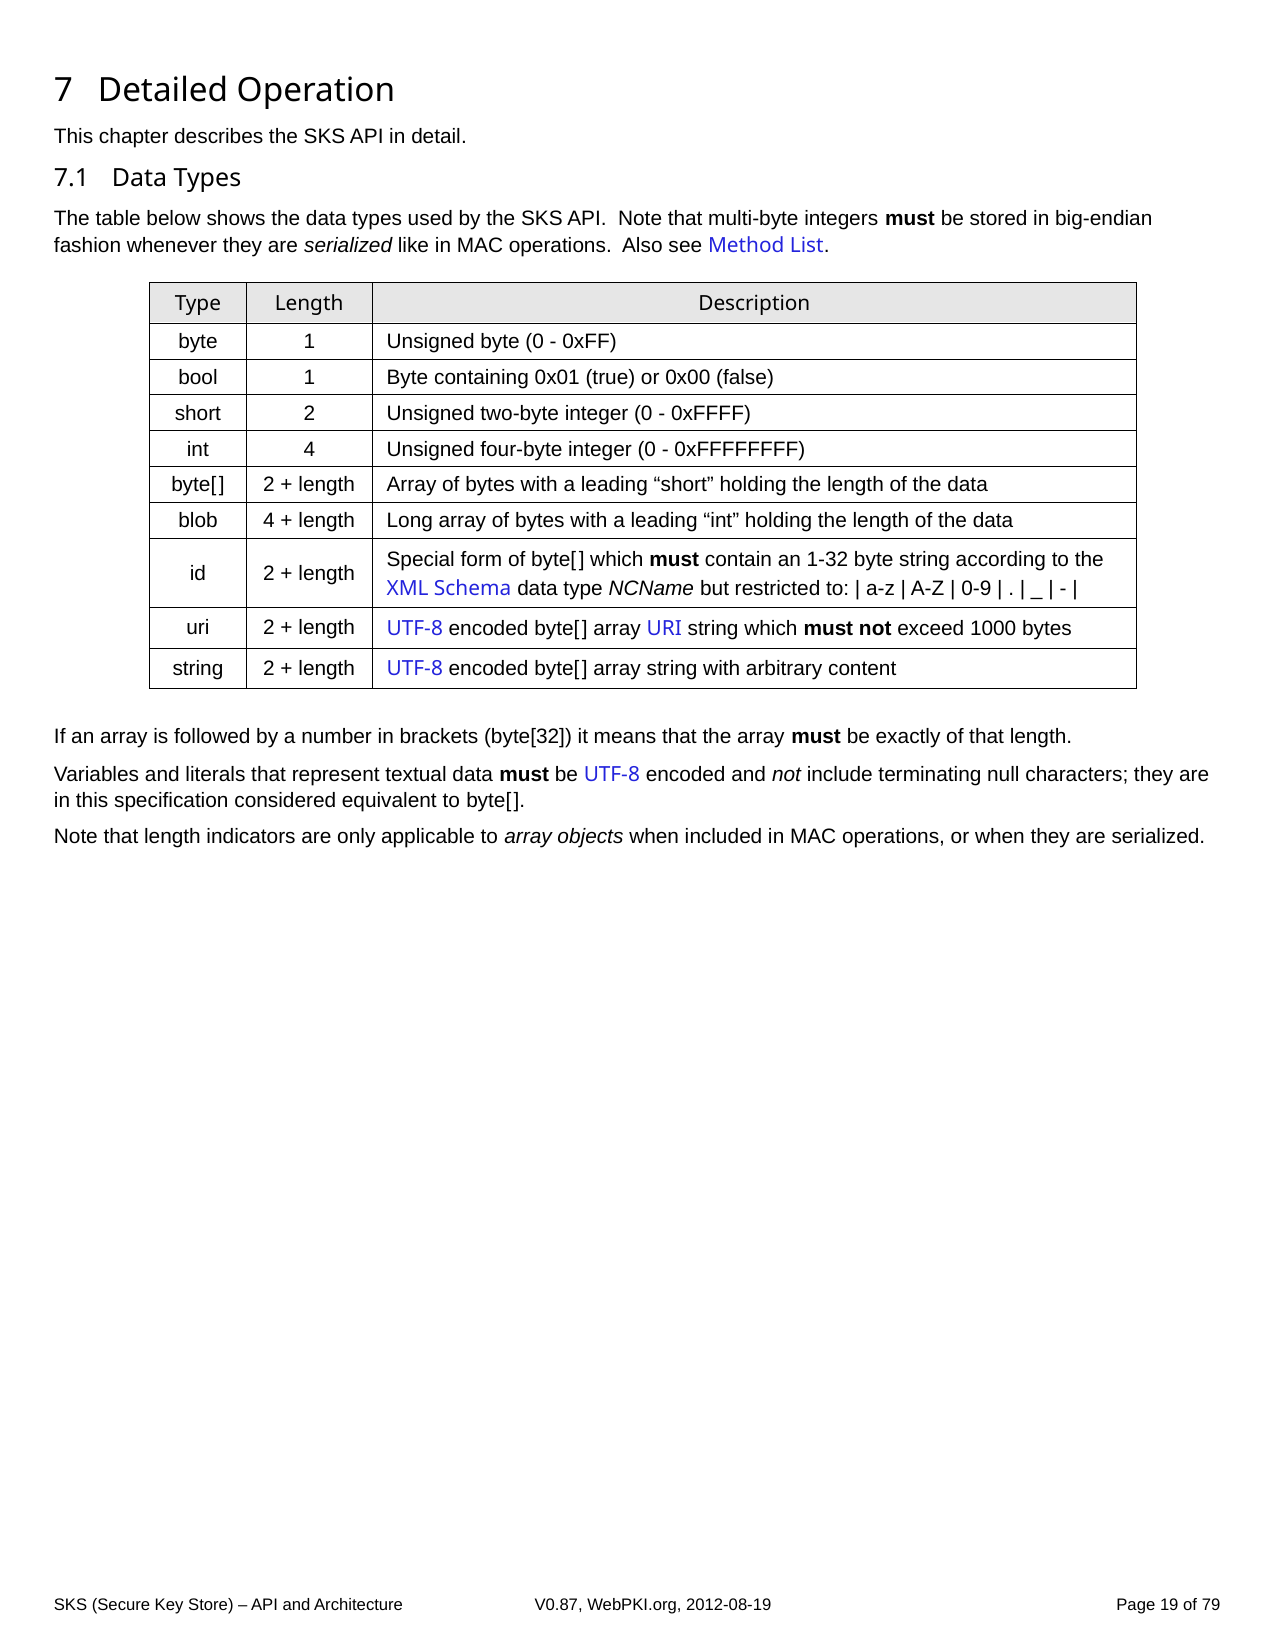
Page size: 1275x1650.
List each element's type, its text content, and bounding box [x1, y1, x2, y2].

table_cell UTF-8 encoded byte[ ] array URI string which must not exceed 1000 bytes [373, 608, 1136, 647]
table_cell 2 [247, 395, 372, 430]
table_cell Unsigned two-byte integer (0 - 0xFFFF) [373, 395, 1136, 430]
table_cell id [150, 539, 246, 607]
table_cell blob [150, 503, 246, 538]
table_cell 2 + length [247, 608, 372, 647]
text This chapter describes the SKS API in detail. [54, 123, 1221, 147]
table_header Description [373, 283, 1136, 322]
table_cell short [150, 395, 246, 430]
text Note that length indicators are only applicable to array objects when included in MAC operations, or when they are serialized. [54, 823, 1221, 847]
table_cell Array of bytes with a leading “short” holding the length of the data [373, 467, 1136, 502]
table_cell Unsigned four-byte integer (0 - 0xFFFFFFFF) [373, 431, 1136, 466]
table_header Length [247, 283, 372, 322]
table_cell 4 + length [247, 503, 372, 538]
table_cell 1 [247, 324, 372, 358]
table_cell 2 + length [247, 539, 372, 607]
table_cell Unsigned byte (0 - 0xFF) [373, 324, 1136, 358]
table_cell string [150, 649, 246, 688]
text The table below shows the data types used by the SKS API. Note that multi-byte integers must be stored in big-endian fashion whenever they are serialized like in MAC operations. Also see Method List. [54, 206, 1221, 282]
text If an array is followed by a number in brackets (byte[32]) it means that the array must be exactly of that length. [54, 724, 1221, 748]
table_cell byte [150, 324, 246, 358]
table_cell uri [150, 608, 246, 647]
table_cell 1 [247, 360, 372, 394]
table_cell 2 + length [247, 649, 372, 688]
table_cell UTF-8 encoded byte[ ] array string with arbitrary content [373, 649, 1136, 688]
table_cell Long array of bytes with a leading “int” holding the length of the data [373, 503, 1136, 538]
text Variables and literals that represent textual data must be UTF-8 encoded and not include terminating null characters; they are in this specification considered equivalent to byte[ ]. [54, 759, 1221, 812]
table_cell int [150, 431, 246, 466]
table_cell Byte containing 0x01 (true) or 0x00 (false) [373, 360, 1136, 394]
table_header Type [150, 283, 246, 322]
table_cell 2 + length [247, 467, 372, 502]
table_cell Special form of byte[ ] which must contain an 1-32 byte string according to the XML Schema data type NCName but restricted to: | a-z | A-Z | 0-9 | . | _ | - | [373, 539, 1136, 607]
subtitle Data Types [54, 159, 1221, 193]
table_cell byte[ ] [150, 467, 246, 502]
table_cell bool [150, 360, 246, 394]
table_cell 4 [247, 431, 372, 466]
subtitle Detailed Operation [54, 66, 1221, 111]
